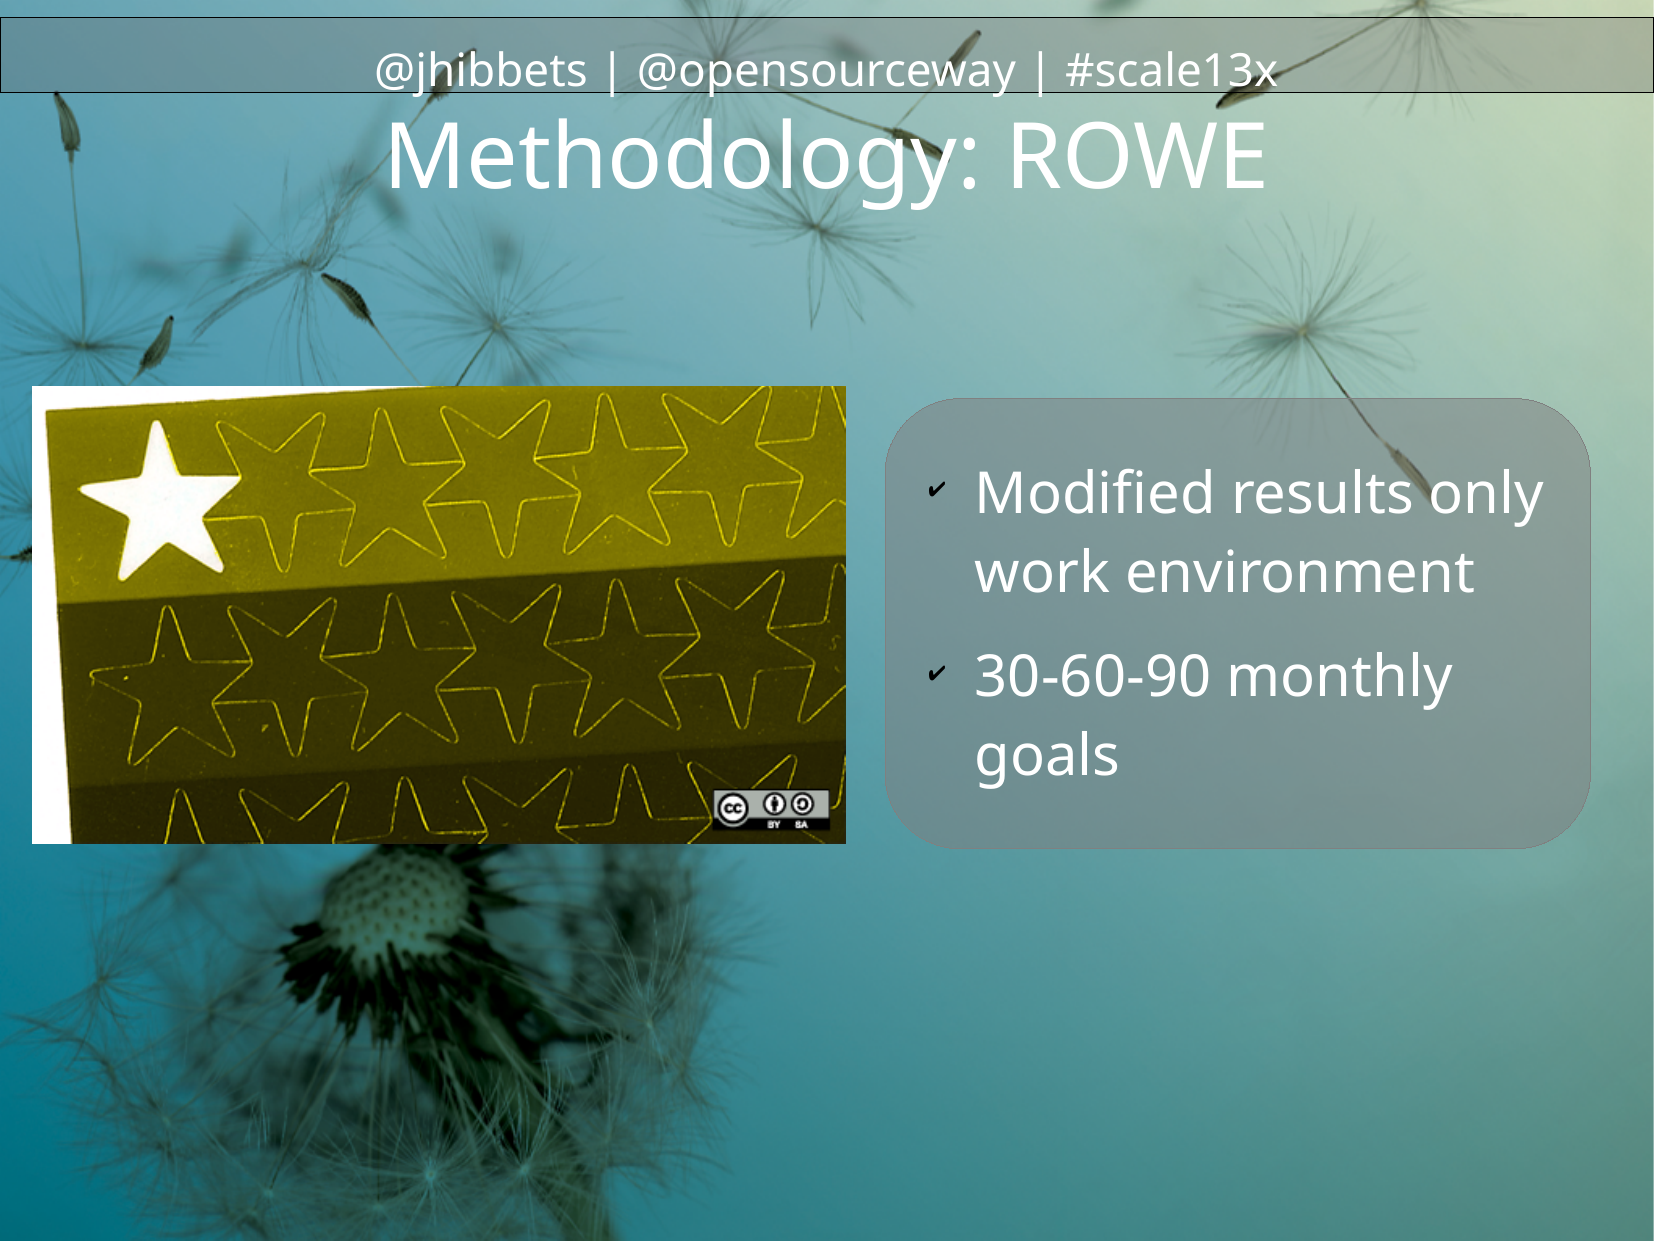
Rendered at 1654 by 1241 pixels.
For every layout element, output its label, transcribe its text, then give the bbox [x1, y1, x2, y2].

picture [0, 0, 1654, 17]
picture [0, 93, 1654, 1241]
list Modified results only work environment 30-60-90 monthly goals [913, 451, 1551, 855]
title Methodology: ROWE [82, 49, 1571, 257]
text_box [885, 398, 1591, 840]
